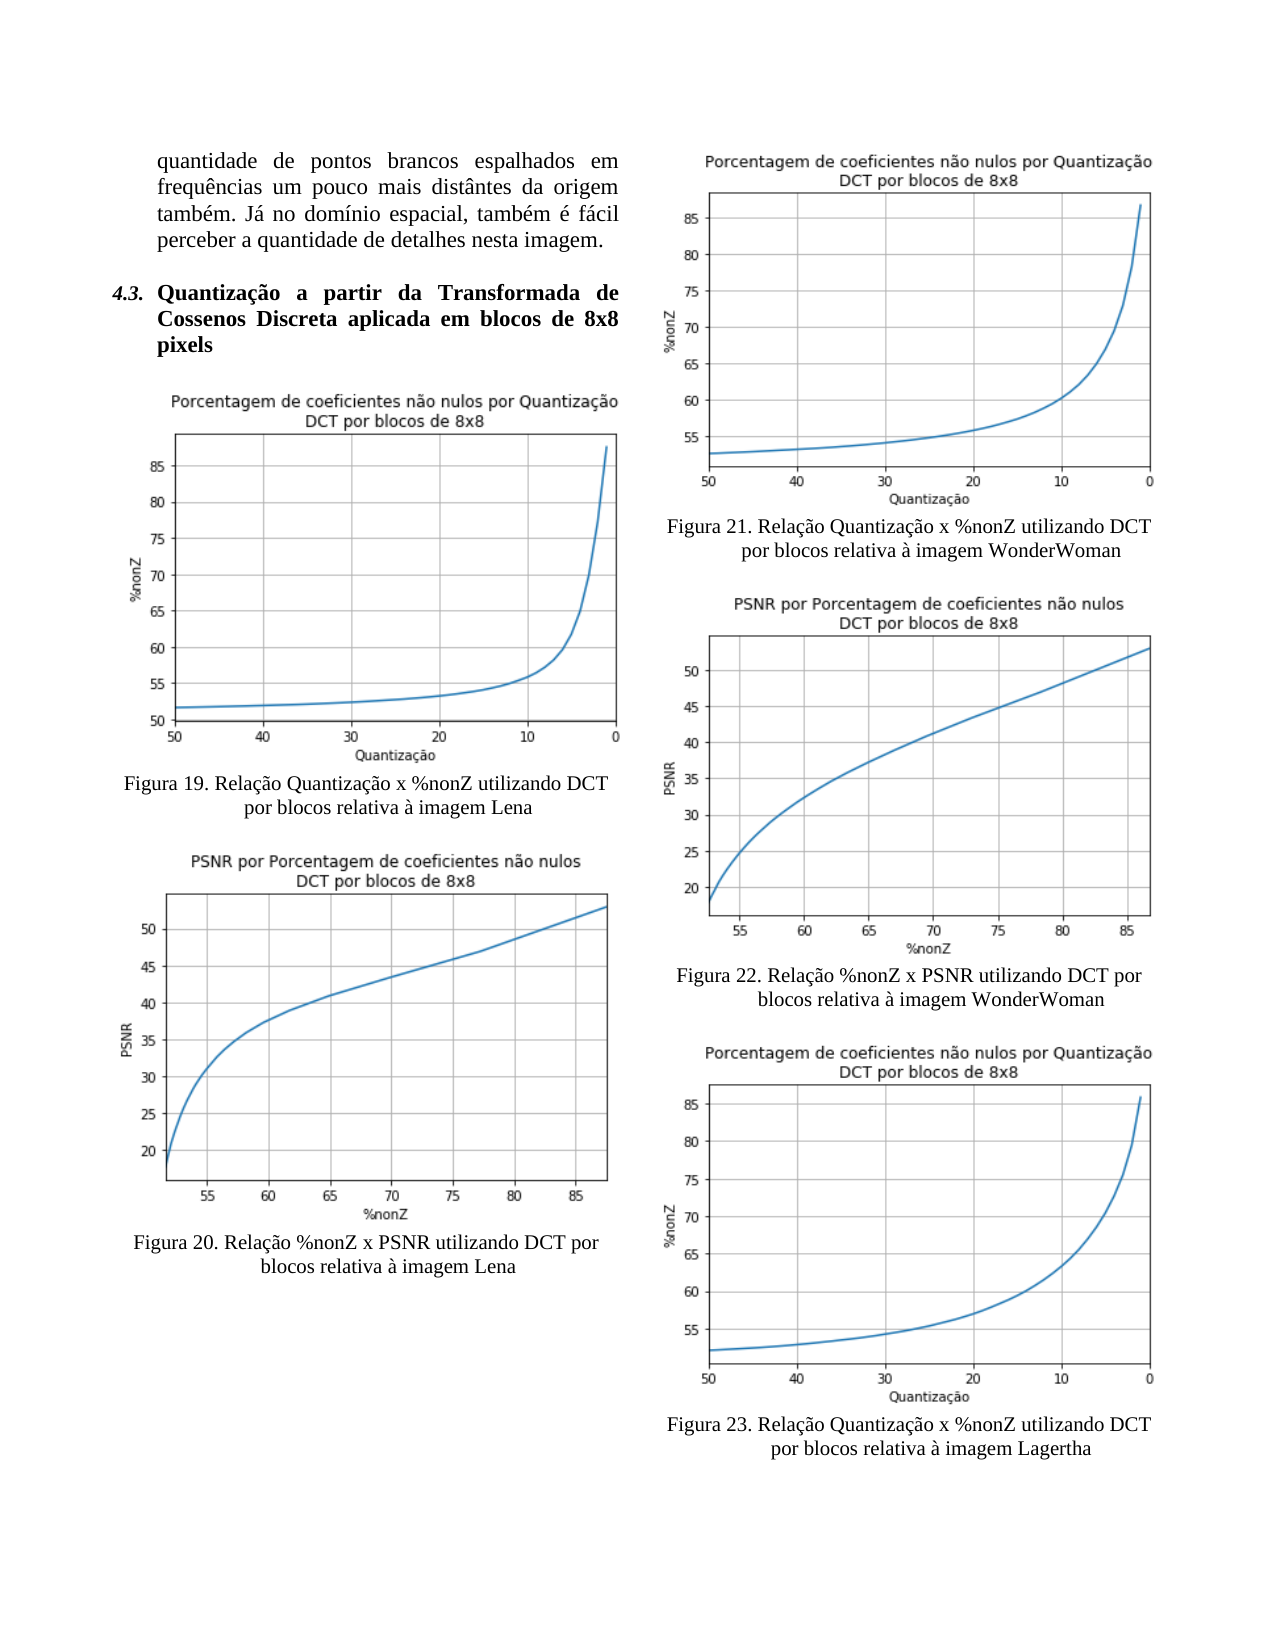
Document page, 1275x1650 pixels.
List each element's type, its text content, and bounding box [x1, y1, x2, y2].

text Figura 21. Relação Quantização x %nonZ utilizando DCT por blocos relativa à imagem WonderWoman [656, 514, 1162, 562]
picture [121, 386, 629, 771]
list Quantização a partir da Transformada de Cossenos Discreta aplicada em blocos de 8x8 pixels [112, 279, 619, 358]
text Figura 22. Relação %nonZ x PSNR utilizando DCT por blocos relativa à imagem WonderWoman [656, 964, 1162, 1011]
picture [112, 845, 620, 1230]
text Figura 20. Relação %nonZ x PSNR utilizando DCT por blocos relativa à imagem Lena [112, 1230, 619, 1278]
picture [655, 1037, 1163, 1412]
text Figura 23. Relação Quantização x %nonZ utilizando DCT por blocos relativa à imagem Lagertha [656, 1412, 1162, 1459]
picture [655, 147, 1163, 514]
text Figura 19. Relação Quantização x %nonZ utilizando DCT por blocos relativa à imagem Lena [112, 771, 619, 819]
picture [655, 588, 1163, 964]
text quantidade de pontos brancos espalhados em frequências um pouco mais distântes da origem também. Já no domínio espacial, também é fácil perceber a quantidade de detalhes nesta imagem. [112, 147, 619, 252]
